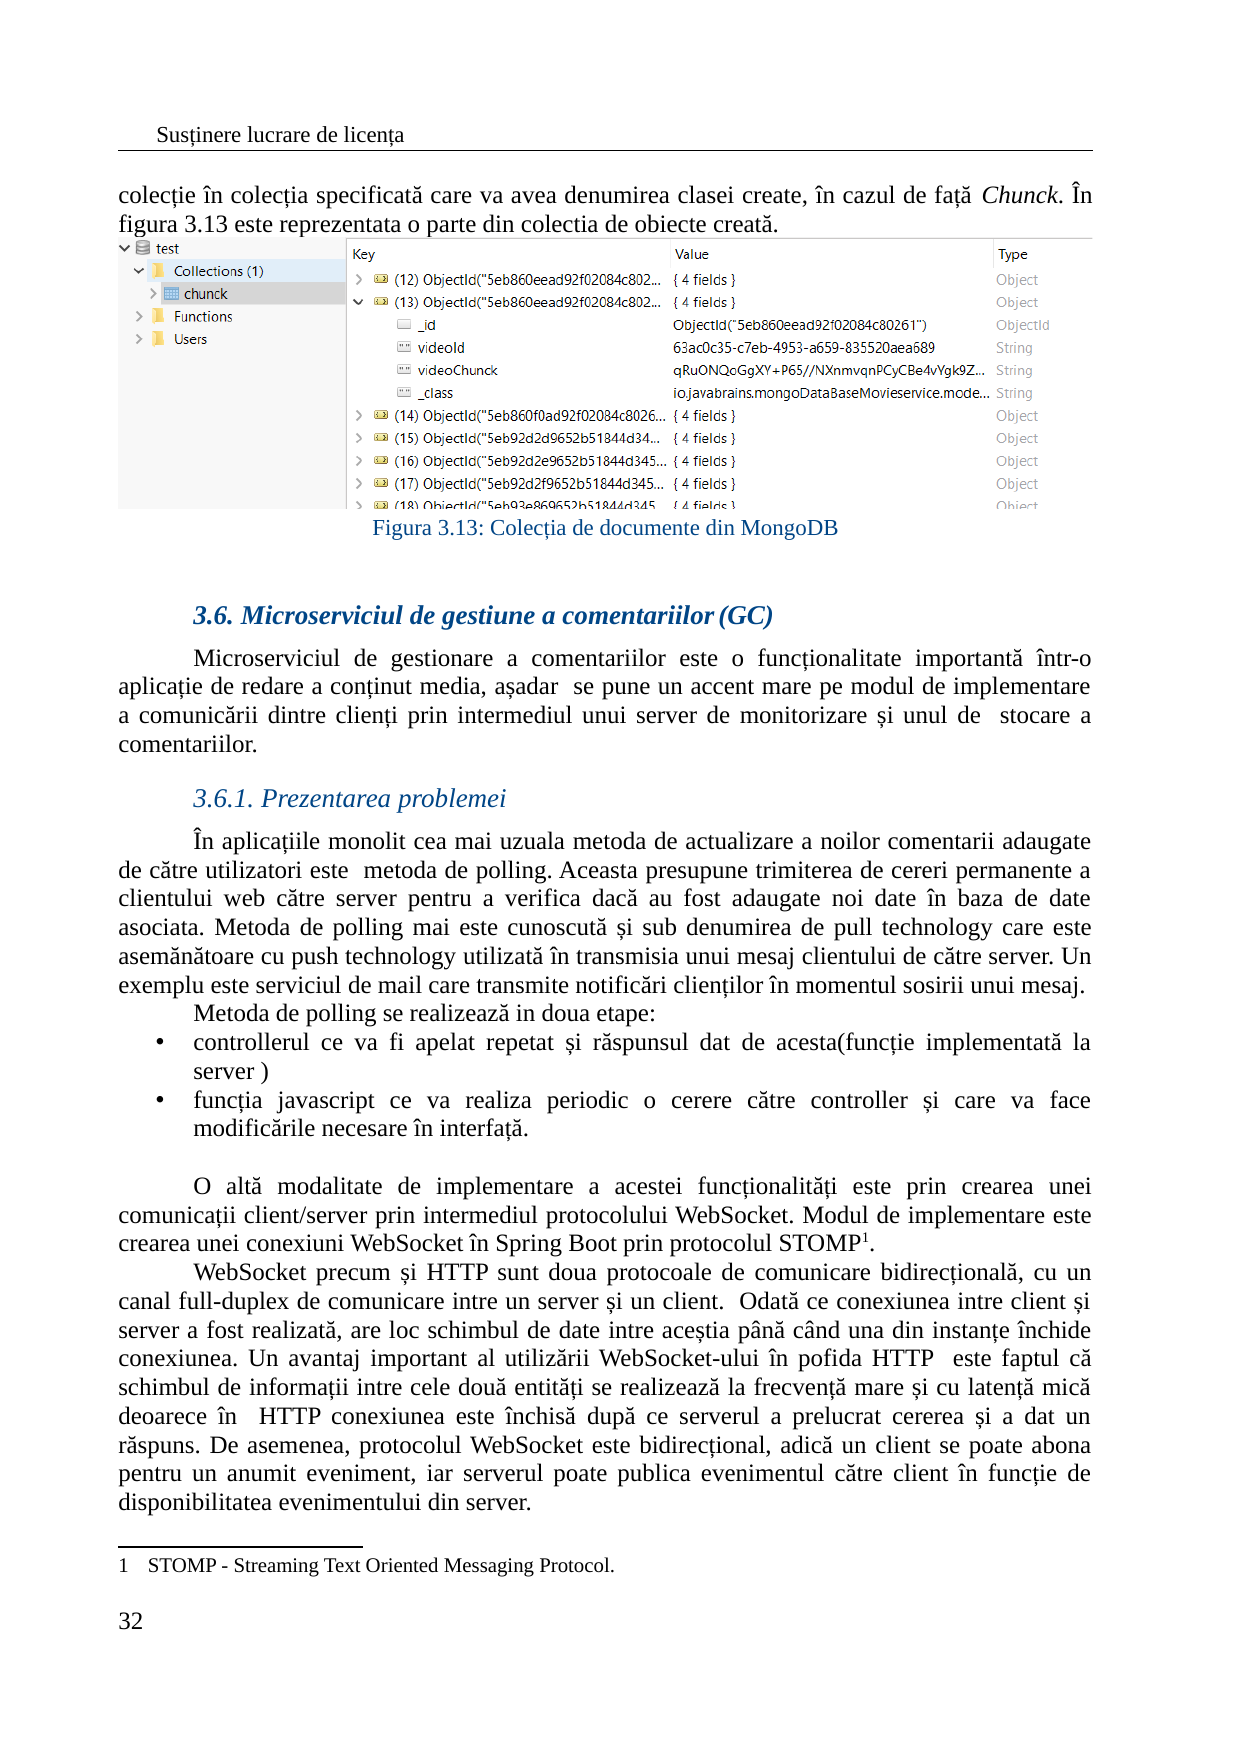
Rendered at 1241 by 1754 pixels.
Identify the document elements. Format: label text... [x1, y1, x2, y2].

subtitle Microserviciul de gestiune a comentariilor (GC) [193, 599, 1093, 630]
list funcția javascript ce va realiza periodic o cerere către controller și care va face modificările necesare în interfață. [156, 1085, 1093, 1142]
picture [118, 237, 1093, 509]
text În aplicațiile monolit cea mai uzuala metoda de actualizare a noilor comentarii adaugate de către utilizatori este metoda de polling. Aceasta presupune trimiterea de cereri permanente a clientului web către server pentru a verifica dacă au fost adaugate noi date în baza de date asociata. Metoda de polling mai este cunoscută și sub denumirea de pull technology care este asemănătoare cu push technology utilizată în transmisia unui mesaj clientului de către server. Un exemplu este serviciul de mail care transmite notificări clienților în momentul sosirii unui mesaj. [118, 826, 1093, 998]
text STOMP - Streaming Text Oriented Messaging Protocol. [118, 1553, 1093, 1577]
text Figura 3.13: Colecția de documente din MongoDB [118, 509, 1093, 540]
text Metoda de polling se realizează in doua etape: [118, 998, 1093, 1027]
subtitle Prezentarea problemei [193, 782, 1093, 813]
text Microserviciul de gestionare a comentariilor este o funcționalitate importantă într-o aplicație de redare a conținut media, așadar se pune un accent mare pe modul de implementare a comunicării dintre clienți prin intermediul unui server de monitorizare și unul de stocare a comentariilor. [118, 643, 1093, 758]
text O altă modalitate de implementare a acestei funcționalități este prin crearea unei comunicații client/server prin intermediul protocolului WebSocket. Modul de implementare este crearea unei conexiuni WebSocket în Spring Boot prin protocolul STOMP. [118, 1171, 1093, 1257]
text colecție în colecția specificată care va avea denumirea clasei create, în cazul de față Chunck. În figura 3.13 este reprezentata o parte din colectia de obiecte creată. [118, 180, 1093, 237]
list controllerul ce va fi apelat repetat și răspunsul dat de acesta(funcție implementată la server ) [156, 1027, 1093, 1085]
text WebSocket precum și HTTP sunt doua protocoale de comunicare bidirecțională, cu un canal full-duplex de comunicare intre un server și un client. Odată ce conexiunea intre client și server a fost realizată, are loc schimbul de date intre aceștia până când una din instanțe închide conexiunea. Un avantaj important al utilizării WebSocket-ului în pofida HTTP este faptul că schimbul de informații intre cele două entități se realizează la frecvență mare și cu latență mică deoarece în HTTP conexiunea este închisă după ce serverul a prelucrat cererea și a dat un răspuns. De asemenea, protocolul WebSocket este bidirecțional, adică un client se poate abona pentru un anumit eveniment, iar serverul poate publica evenimentul către client în funcție de disponibilitatea evenimentului din server. [118, 1257, 1093, 1516]
